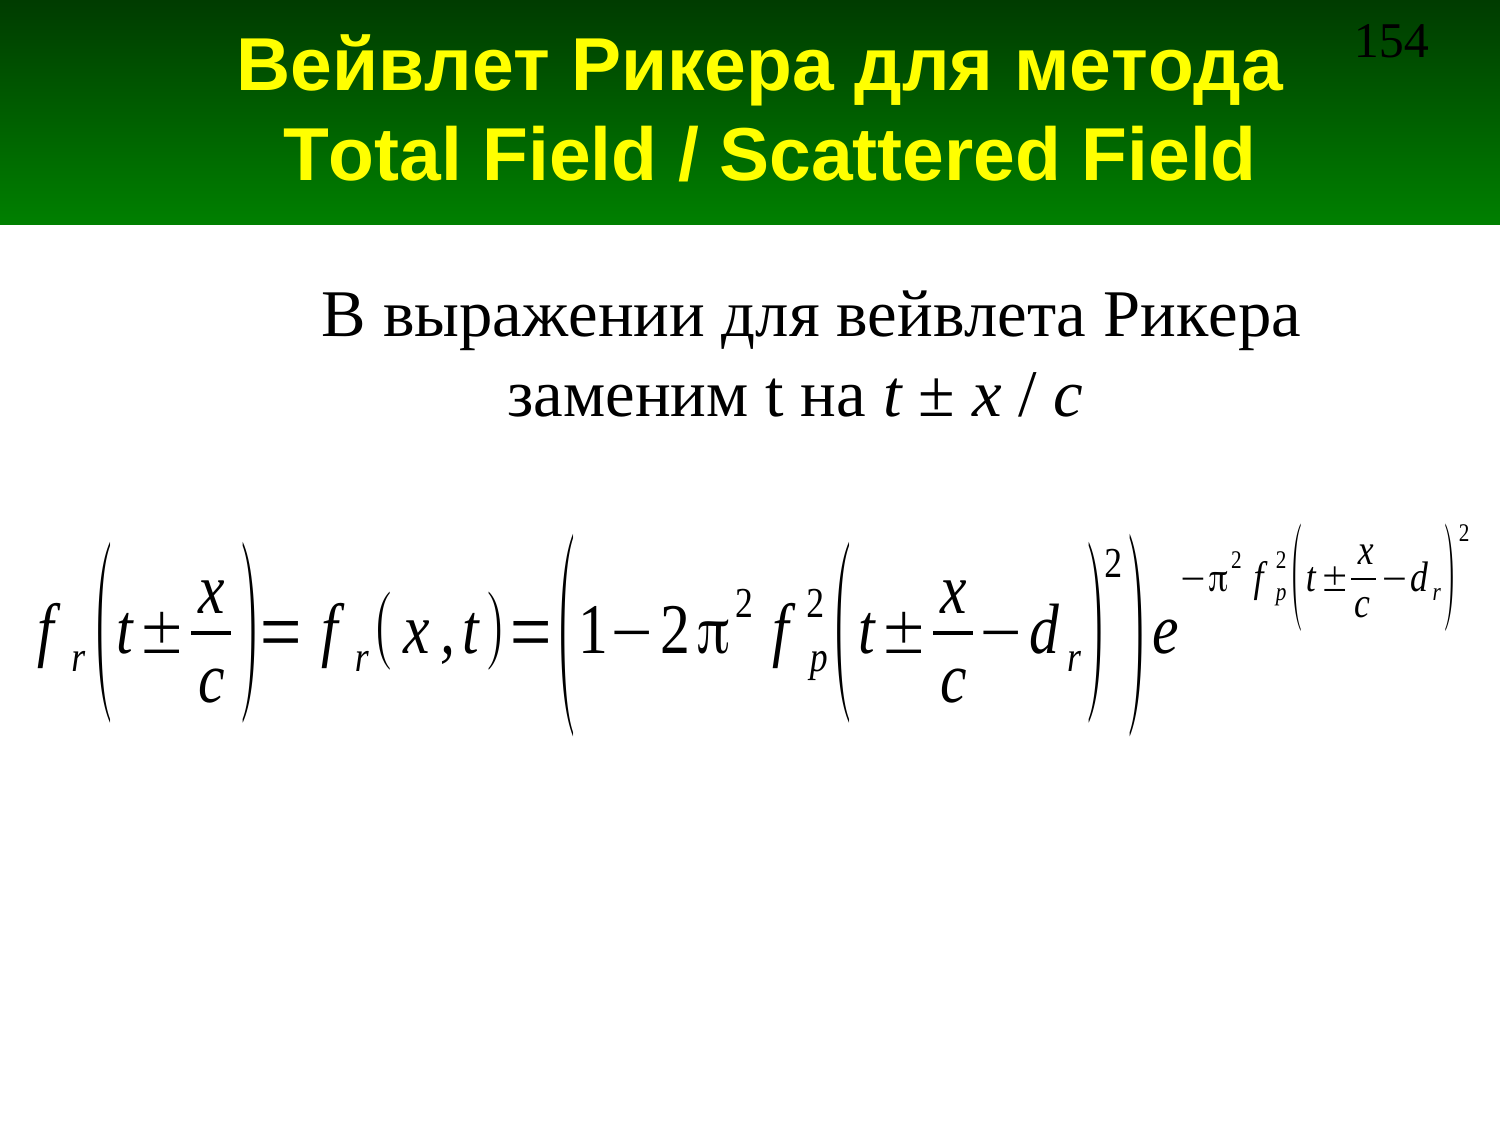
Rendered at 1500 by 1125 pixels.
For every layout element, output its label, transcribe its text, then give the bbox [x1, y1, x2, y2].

title Вейвлет Рикера для метода Total Field / Scattered Field [100, 7, 1441, 204]
chart [11, 519, 1483, 739]
text_box В выражении для вейвлета Рикера заменим t на t ± x / c [307, 262, 1327, 438]
